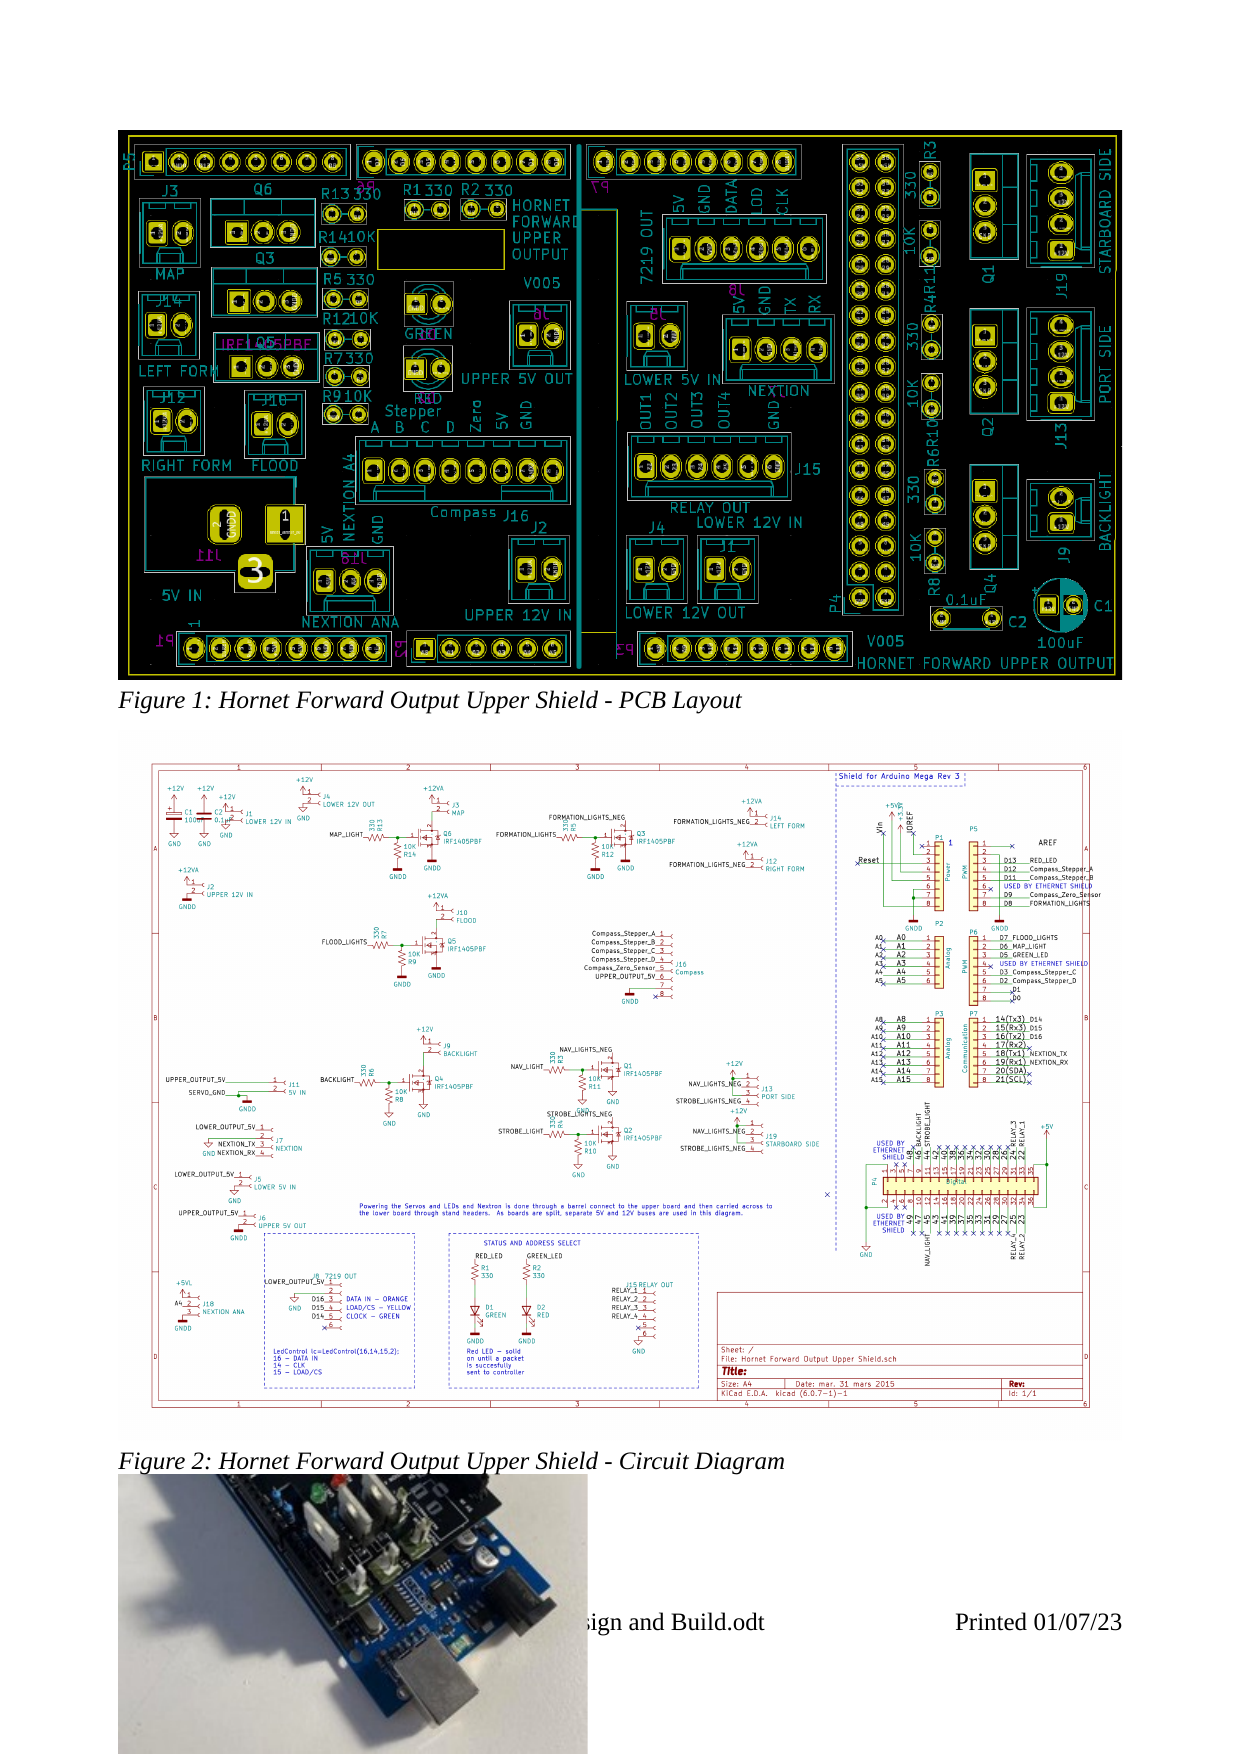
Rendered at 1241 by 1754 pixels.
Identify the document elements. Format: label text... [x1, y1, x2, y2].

picture [118, 1474, 588, 1754]
text Figure 1: Hornet Forward Output Upper Shield - PCB Layout [118, 680, 1122, 714]
picture [118, 730, 1123, 1441]
text Figure 2: Hornet Forward Output Upper Shield - Circuit Diagram [118, 1441, 1122, 1474]
picture [118, 130, 1123, 680]
